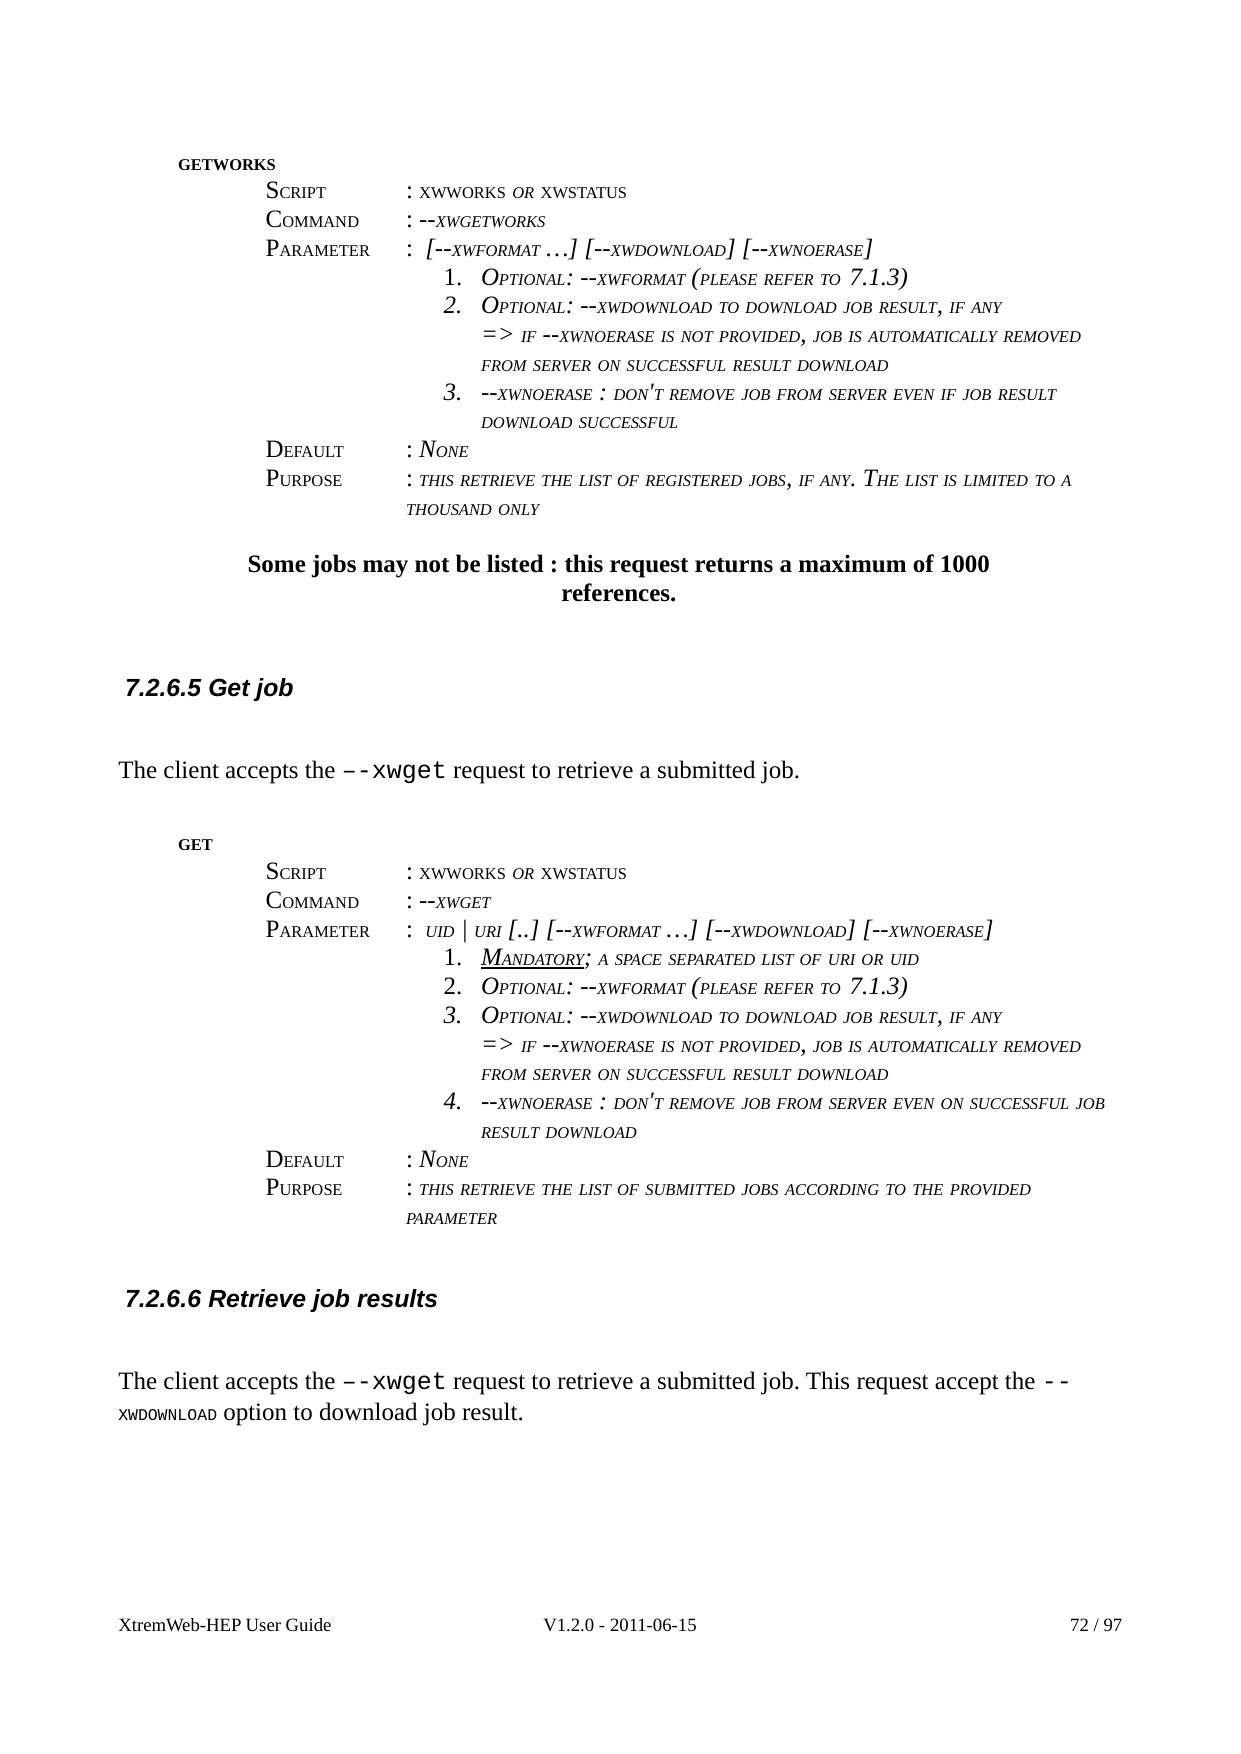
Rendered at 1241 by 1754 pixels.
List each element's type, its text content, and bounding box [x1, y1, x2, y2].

subtitle Retrieve job results [118, 1284, 1122, 1312]
subtitle Get job [118, 673, 1122, 702]
text Script : xwworks or xwstatus [265, 176, 1122, 204]
text Some jobs may not be listed : this request returns a maximum of 1000 references. [233, 549, 1004, 607]
text get [178, 827, 1122, 856]
text getworks [178, 147, 1122, 176]
text Command : --xwget [265, 885, 1122, 914]
text Default : None [265, 434, 1122, 463]
list --xwnoerase : don't remove job from server even if job result download successful [443, 377, 1122, 434]
text Default : None [265, 1144, 1122, 1172]
text The client accepts the –-xwget request to retrieve a submitted job. This request accept the --xwdownload option to download job result. [118, 1366, 1122, 1428]
list Optional: --xwdownload to download job result, if any => if --xwnoerase is not provided, job is automatically removed from server on successful result download [443, 1000, 1122, 1086]
text Purpose : this retrieve the list of registered jobs, if any. The list is limited to a thousand only [265, 463, 1122, 521]
list --xwnoerase : don't remove job from server even on successful job result download [443, 1086, 1122, 1144]
text The client accepts the –-xwget request to retrieve a submitted job. [118, 755, 1122, 786]
list Optional: --xwformat (please refer to 7.1.3) [443, 262, 1122, 291]
text Purpose : this retrieve the list of submitted jobs according to the provided parameter [265, 1172, 1122, 1230]
text Parameter : uid | uri [..] [--xwformat …] [--xwdownload] [--xwnoerase] [265, 914, 1122, 942]
text Script : xwworks or xwstatus [265, 856, 1122, 885]
list Mandatory; a space separated list of uri or uid [443, 942, 1122, 971]
list Optional: --xwformat (please refer to 7.1.3) [443, 971, 1122, 1000]
text Parameter : [--xwformat …] [--xwdownload] [--xwnoerase] [265, 233, 1122, 262]
list Optional: --xwdownload to download job result, if any => if --xwnoerase is not provided, job is automatically removed from server on successful result download [443, 291, 1122, 377]
text Command : --xwgetworks [265, 204, 1122, 233]
